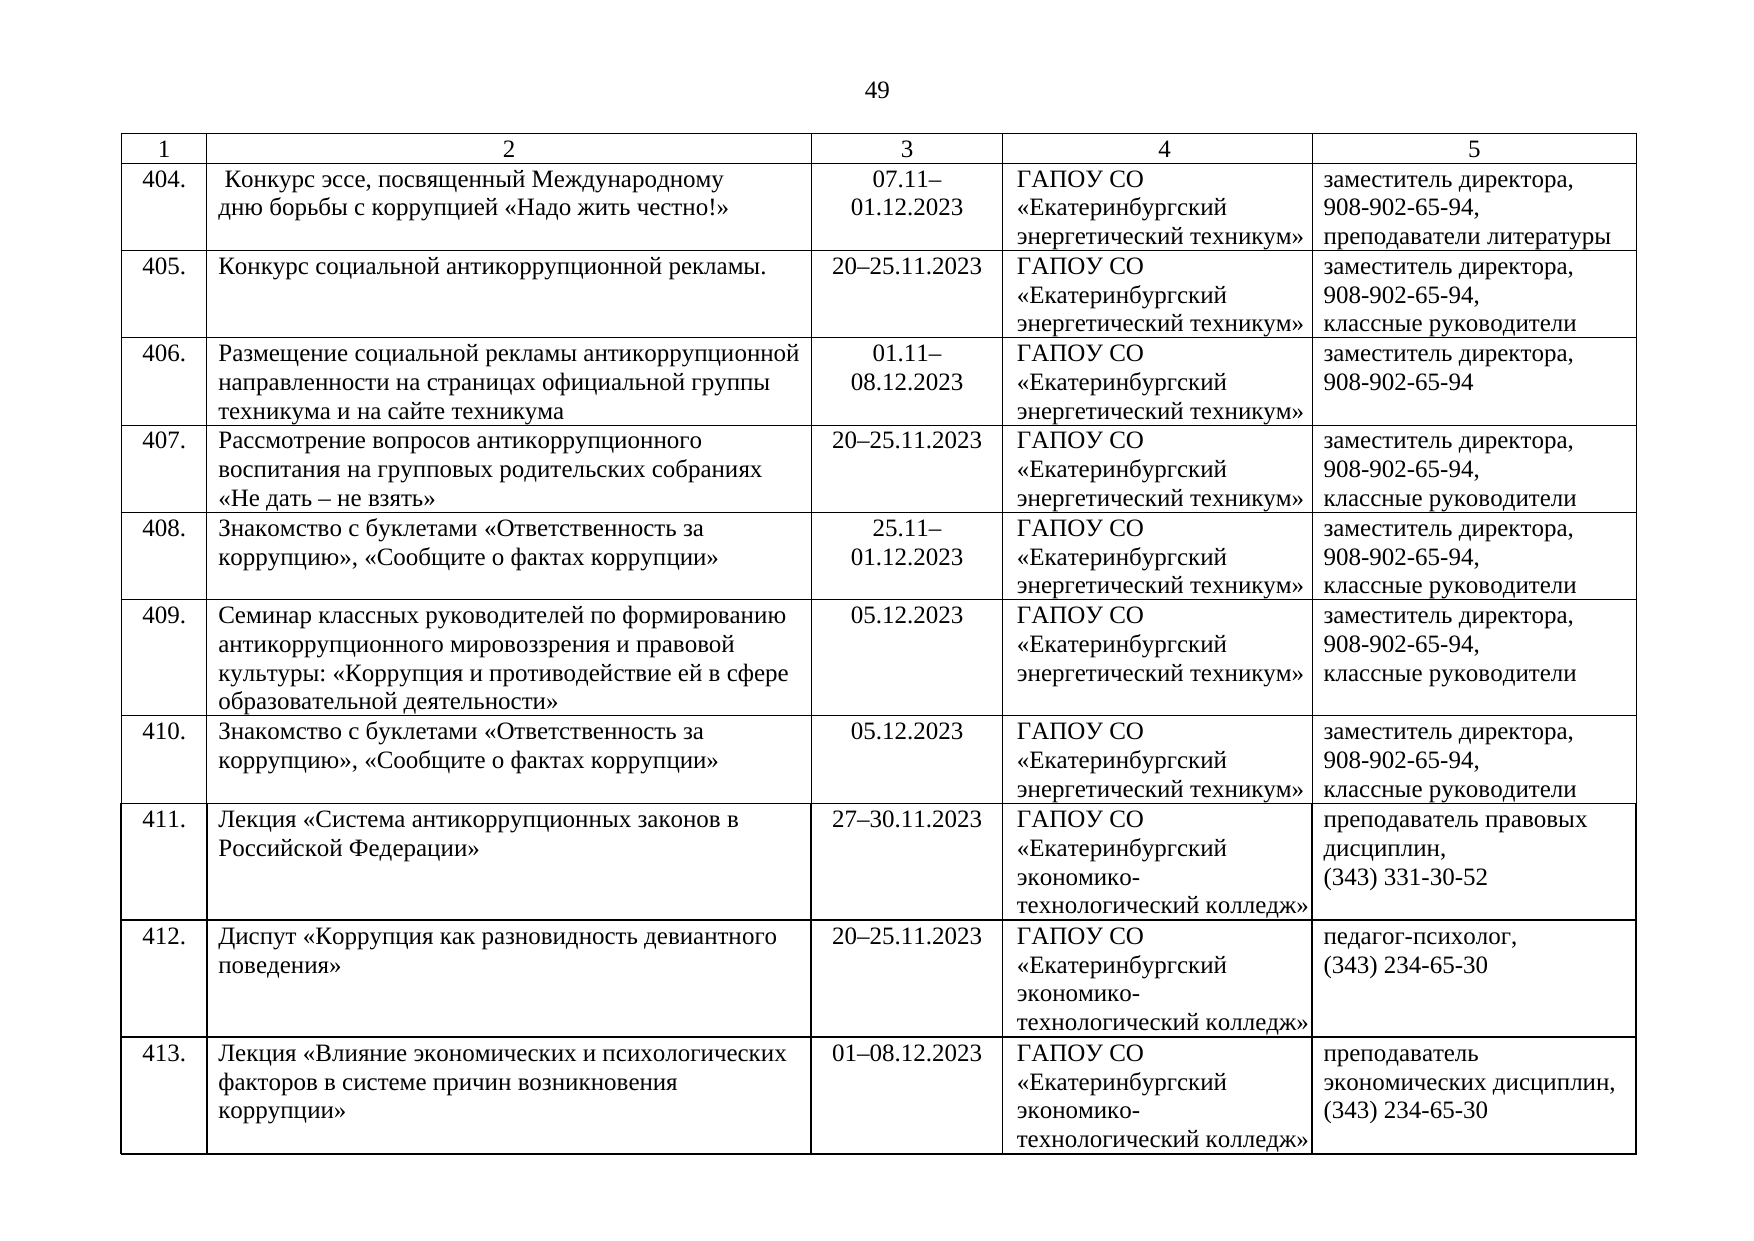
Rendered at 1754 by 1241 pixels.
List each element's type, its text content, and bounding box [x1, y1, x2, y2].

table_cell 01.11–08.12.2023 [812, 338, 1002, 424]
table_cell Диспут «Коррупция как разновидность девиантного поведения» [208, 921, 810, 1036]
table_cell [117, 512, 121, 599]
table_cell 25.11–01.12.2023 [812, 513, 1002, 599]
table_cell 20–25.11.2023 [812, 251, 1002, 337]
table_cell [117, 250, 121, 337]
table_cell педагог-психолог, (343) 234-65-30 [1313, 921, 1635, 1036]
table_cell заместитель директора, 908-902-65-94, преподаватели литературы [1313, 164, 1636, 250]
table_header 1 [122, 134, 206, 163]
table_cell [122, 600, 206, 715]
table_cell [117, 163, 121, 250]
table_cell ГАПОУ СО «Екатеринбургский энергетический техникум» [1003, 513, 1312, 599]
table_cell ГАПОУ СО «Екатеринбургский энергетический техникум» [1003, 600, 1312, 715]
table_cell Рассмотрение вопросов антикоррупционного воспитания на групповых родительских собраниях «Не дать – не взять» [207, 426, 811, 512]
table_cell [117, 337, 121, 424]
table_cell Конкурс социальной антикоррупционной рекламы. [207, 251, 811, 337]
table_cell Лекция «Система антикоррупционных законов в Российской Федерации» [208, 804, 810, 919]
table_cell [122, 513, 206, 599]
table_cell заместитель директора, 908-902-65-94 [1313, 338, 1636, 424]
table_cell ГАПОУ СО «Екатеринбургский экономико-технологический колледж» [1003, 921, 1311, 1036]
table_cell [122, 1038, 206, 1153]
table_cell преподаватель экономических дисциплин, (343) 234-65-30 [1313, 1038, 1635, 1153]
table_cell Конкурс эссе, посвященный Международному дню борьбы с коррупцией «Надо жить честно!» [207, 164, 811, 250]
table_cell Знакомство с буклетами «Ответственность за коррупцию», «Сообщите о фактах коррупции» [207, 513, 811, 599]
table_cell [122, 164, 206, 250]
table_cell заместитель директора, 908-902-65-94, классные руководители [1313, 600, 1636, 715]
table_cell [122, 338, 206, 424]
table_cell ГАПОУ СО «Екатеринбургский энергетический техникум» [1003, 251, 1312, 337]
table_cell ГАПОУ СО «Екатеринбургский экономико-технологический колледж» [1003, 804, 1311, 919]
table_cell Размещение социальной рекламы антикоррупционной направленности на страницах официальной группы техникума и на сайте техникума [207, 338, 811, 424]
table_cell 20–25.11.2023 [812, 426, 1002, 512]
table_cell ГАПОУ СО «Екатеринбургский энергетический техникум» [1003, 338, 1312, 424]
table_cell [122, 426, 206, 512]
table_cell преподаватель правовых дисциплин, (343) 331-30-52 [1313, 804, 1635, 919]
table_cell [122, 921, 206, 1036]
table_cell 27–30.11.2023 [812, 804, 1002, 919]
table_cell [117, 599, 121, 715]
table_cell [122, 716, 206, 802]
table_cell [117, 715, 121, 802]
table_cell [122, 251, 206, 337]
table_cell [122, 804, 206, 919]
table_cell [117, 425, 121, 512]
table_cell заместитель директора, 908-902-65-94, классные руководители [1313, 251, 1636, 337]
table_header 3 [812, 134, 1002, 163]
table_cell 05.12.2023 [812, 716, 1002, 802]
table_header 2 [207, 134, 811, 163]
table_header [117, 133, 121, 163]
table_cell 05.12.2023 [812, 600, 1002, 715]
table_cell ГАПОУ СО «Екатеринбургский энергетический техникум» [1003, 426, 1312, 512]
table_cell Знакомство с буклетами «Ответственность за коррупцию», «Сообщите о фактах коррупции» [207, 716, 811, 802]
table_cell заместитель директора, 908-902-65-94, классные руководители [1313, 513, 1636, 599]
table_cell 01–08.12.2023 [812, 1038, 1002, 1153]
table_cell заместитель директора, 908-902-65-94, классные руководители [1313, 716, 1636, 802]
table_cell ГАПОУ СО «Екатеринбургский экономико-технологический колледж» [1003, 1038, 1311, 1153]
table_cell 20–25.11.2023 [812, 921, 1002, 1036]
table_cell ГАПОУ СО «Екатеринбургский энергетический техникум» [1003, 716, 1312, 802]
table_header 4 [1003, 134, 1312, 163]
table_cell Семинар классных руководителей по формированию антикоррупционного мировоззрения и правовой культуры: «Коррупция и противодействие ей в сфере образовательной деятельности» [207, 600, 811, 715]
table_cell заместитель директора, 908-902-65-94, классные руководители [1313, 426, 1636, 512]
table_cell ГАПОУ СО «Екатеринбургский энергетический техникум» [1003, 164, 1312, 250]
table_cell 07.11–01.12.2023 [812, 164, 1002, 250]
table_cell Лекция «Влияние экономических и психологических факторов в системе причин возникновения коррупции» [208, 1038, 810, 1153]
table_header 5 [1313, 134, 1636, 163]
